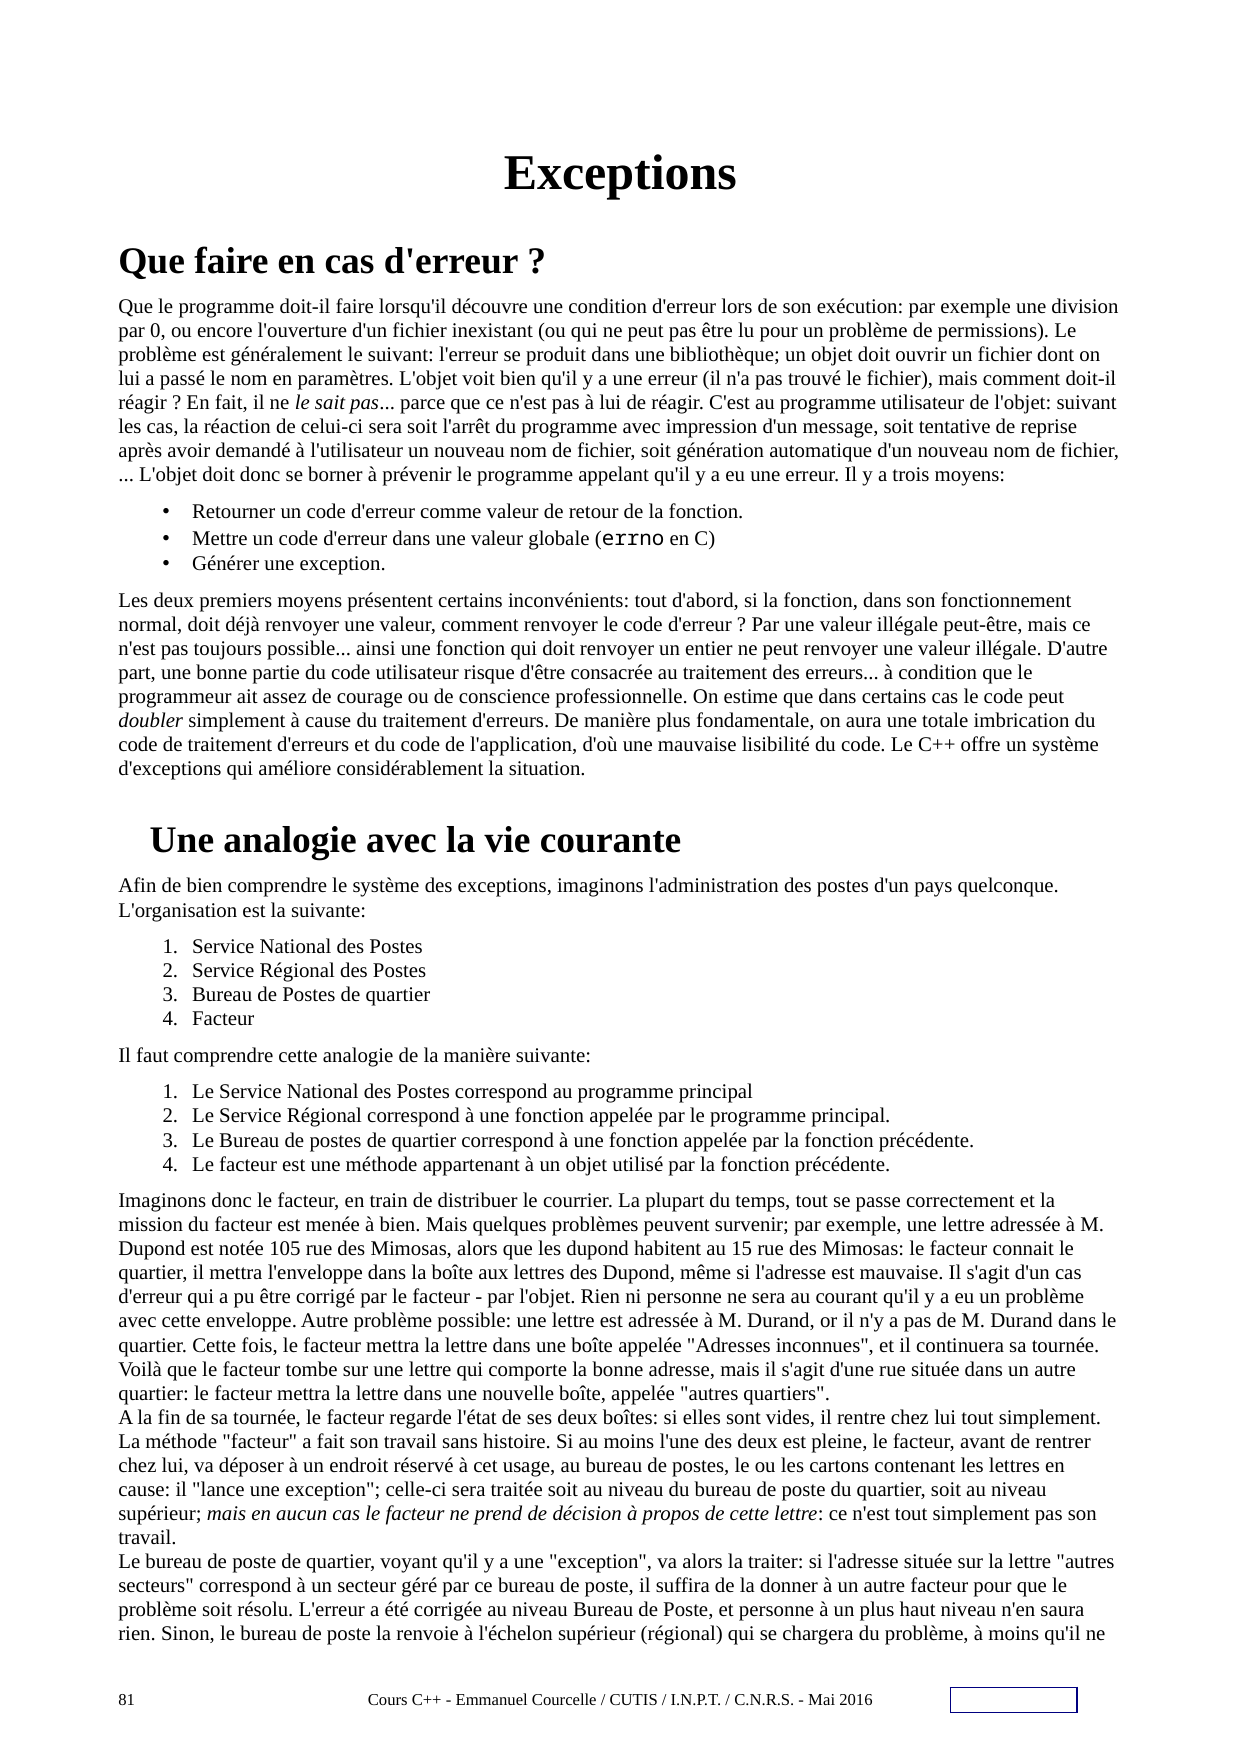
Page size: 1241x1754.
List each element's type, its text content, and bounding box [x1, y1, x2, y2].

text Afin de bien comprendre le système des exceptions, imaginons l'administration des postes d'un pays quelconque. L'organisation est la suivante: [118, 873, 1122, 922]
list Retourner un code d'erreur comme valeur de retour de la fonction. [162, 499, 1122, 523]
subtitle Que faire en cas d'erreur ? [118, 238, 1122, 281]
text Il faut comprendre cette analogie de la manière suivante: [118, 1043, 1122, 1067]
subtitle Une analogie avec la vie courante [118, 818, 1122, 861]
list Service National des Postes [162, 934, 1122, 958]
list Le Service National des Postes correspond au programme principal [162, 1079, 1122, 1103]
list Service Régional des Postes [162, 958, 1122, 982]
list Bureau de Postes de quartier [162, 982, 1122, 1006]
list Générer une exception. [162, 551, 1122, 575]
list Facteur [162, 1006, 1122, 1030]
list Mettre un code d'erreur dans une valeur globale (errno en C) [162, 523, 1122, 551]
text Que le programme doit-il faire lorsqu'il découvre une condition d'erreur lors de son exécution: par exemple une division par 0, ou encore l'ouverture d'un fichier inexistant (ou qui ne peut pas être lu pour un problème de permissions). Le problème est généralement le suivant: l'erreur se produit dans une bibliothèque; un objet doit ouvrir un fichier dont on lui a passé le nom en paramètres. L'objet voit bien qu'il y a une erreur (il n'a pas trouvé le fichier), mais comment doit-il réagir ? En fait, il ne le sait pas... parce que ce n'est pas à lui de réagir. C'est au programme utilisateur de l'objet: suivant les cas, la réaction de celui-ci sera soit l'arrêt du programme avec impression d'un message, soit tentative de reprise après avoir demandé à l'utilisateur un nouveau nom de fichier, soit génération automatique d'un nouveau nom de fichier, ... L'objet doit donc se borner à prévenir le programme appelant qu'il y a eu une erreur. Il y a trois moyens: [118, 294, 1122, 486]
text Imaginons donc le facteur, en train de distribuer le courrier. La plupart du temps, tout se passe correctement et la mission du facteur est menée à bien. Mais quelques problèmes peuvent survenir; par exemple, une lettre adressée à M. Dupond est notée 105 rue des Mimosas, alors que les dupond habitent au 15 rue des Mimosas: le facteur connait le quartier, il mettra l'enveloppe dans la boîte aux lettres des Dupond, même si l'adresse est mauvaise. Il s'agit d'un cas d'erreur qui a pu être corrigé par le facteur - par l'objet. Rien ni personne ne sera au courant qu'il y a eu un problème avec cette enveloppe. Autre problème possible: une lettre est adressée à M. Durand, or il n'y a pas de M. Durand dans le quartier. Cette fois, le facteur mettra la lettre dans une boîte appelée "Adresses inconnues", et il continuera sa tournée. Voilà que le facteur tombe sur une lettre qui comporte la bonne adresse, mais il s'agit d'une rue située dans un autre quartier: le facteur mettra la lettre dans une nouvelle boîte, appelée "autres quartiers". A la fin de sa tournée, le facteur regarde l'état de ses deux boîtes: si elles sont vides, il rentre chez lui tout simplement. La méthode "facteur" a fait son travail sans histoire. Si au moins l'une des deux est pleine, le facteur, avant de rentrer chez lui, va déposer à un endroit réservé à cet usage, au bureau de postes, le ou les cartons contenant les lettres en cause: il "lance une exception"; celle-ci sera traitée soit au niveau du bureau de poste du quartier, soit au niveau supérieur; mais en aucun cas le facteur ne prend de décision à propos de cette lettre: ce n'est tout simplement pas son travail. Le bureau de poste de quartier, voyant qu'il y a une "exception", va alors la traiter: si l'adresse située sur la lettre "autres secteurs" correspond à un secteur géré par ce bureau de poste, il suffira de la donner à un autre facteur pour que le problème soit résolu. L'erreur a été corrigée au niveau Bureau de Poste, et personne à un plus haut niveau n'en saura rien. Sinon, le bureau de poste la renvoie à l'échelon supérieur (régional) qui se chargera du problème, à moins qu'il ne [118, 1188, 1122, 1645]
text Les deux premiers moyens présentent certains inconvénients: tout d'abord, si la fonction, dans son fonctionnement normal, doit déjà renvoyer une valeur, comment renvoyer le code d'erreur ? Par une valeur illégale peut-être, mais ce n'est pas toujours possible... ainsi une fonction qui doit renvoyer un entier ne peut renvoyer une valeur illégale. D'autre part, une bonne partie du code utilisateur risque d'être consacrée au traitement des erreurs... à condition que le programmeur ait assez de courage ou de conscience professionnelle. On estime que dans certains cas le code peut doubler simplement à cause du traitement d'erreurs. De manière plus fondamentale, on aura une totale imbrication du code de traitement d'erreurs et du code de l'application, d'où une mauvaise lisibilité du code. Le C++ offre un système d'exceptions qui améliore considérablement la situation. [118, 588, 1122, 780]
list Le Service Régional correspond à une fonction appelée par le programme principal. [162, 1103, 1122, 1127]
list Le facteur est une méthode appartenant à un objet utilisé par la fonction précédente. [162, 1152, 1122, 1176]
subtitle Exceptions [118, 143, 1122, 201]
list Le Bureau de postes de quartier correspond à une fonction appelée par la fonction précédente. [162, 1127, 1122, 1152]
